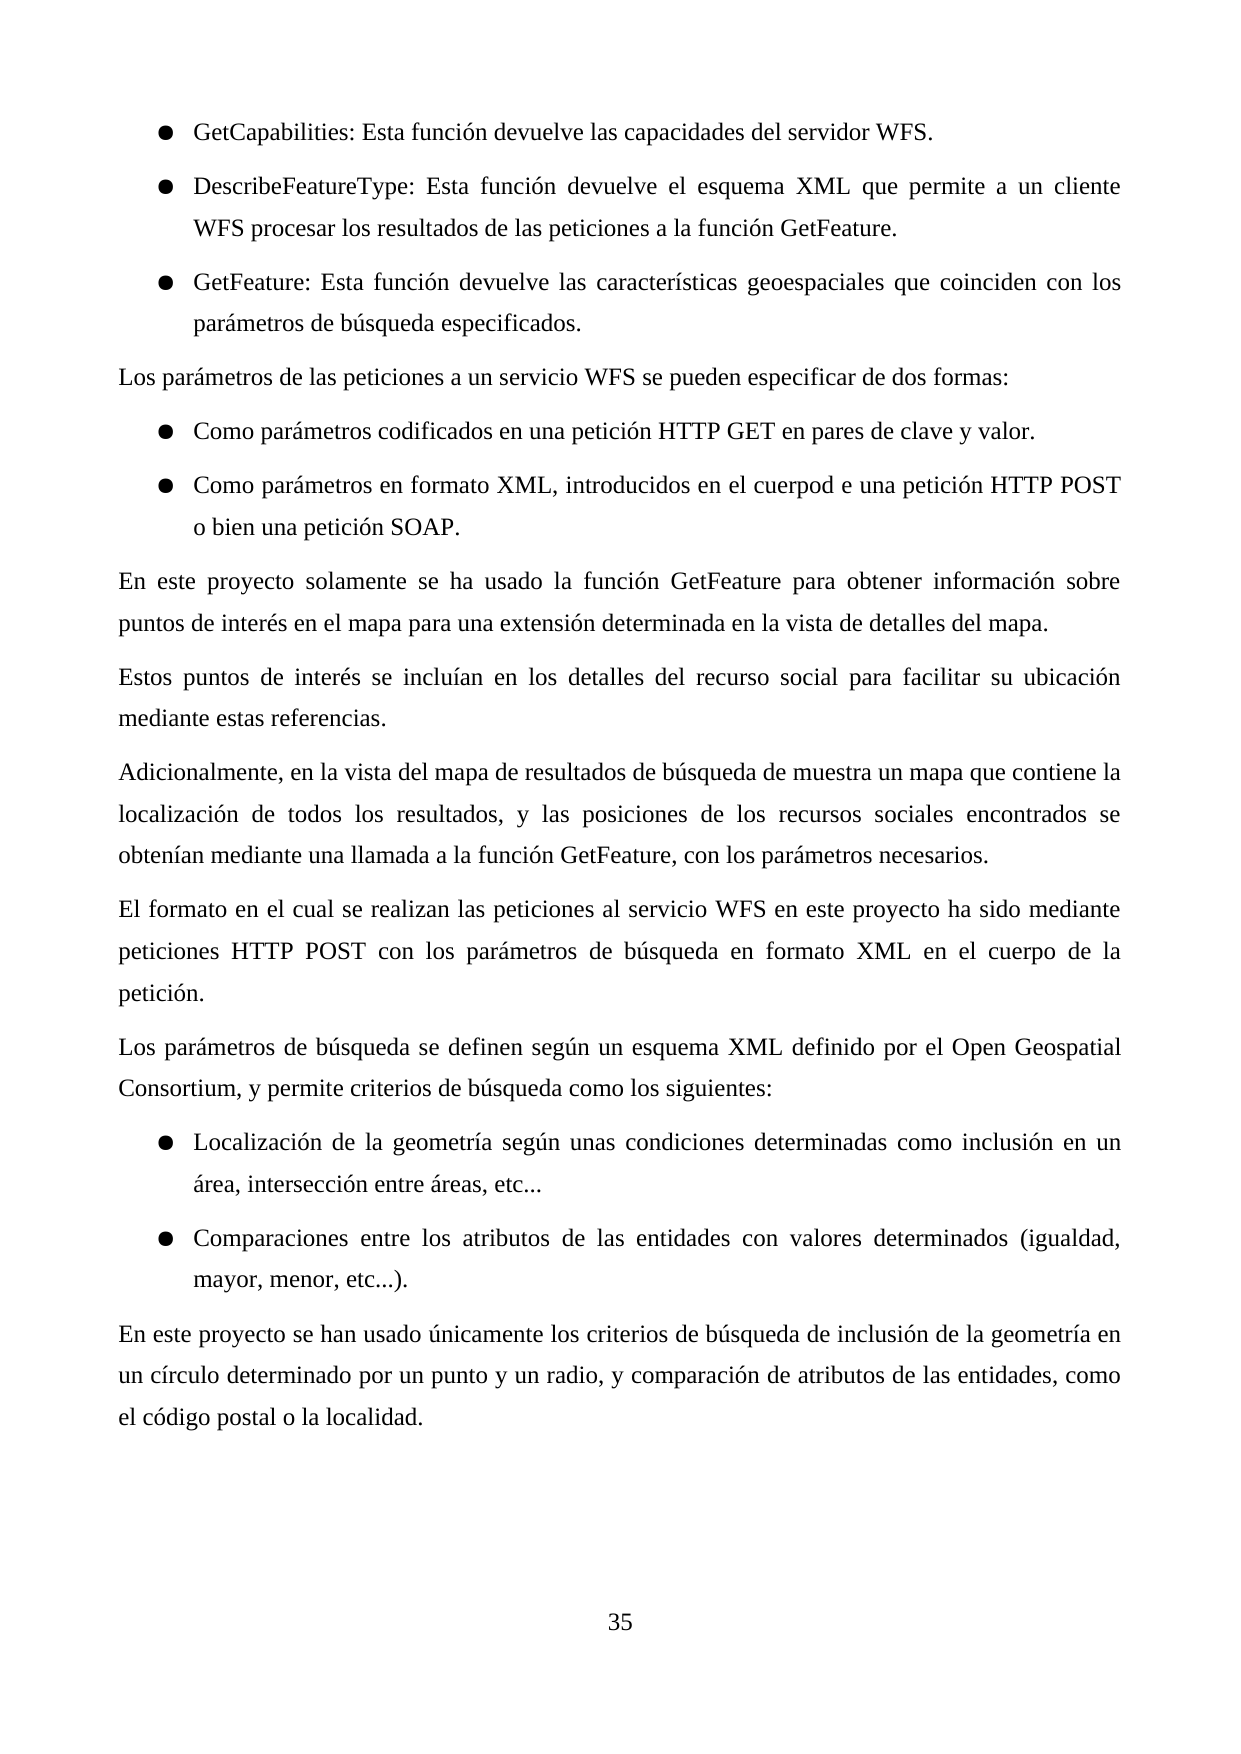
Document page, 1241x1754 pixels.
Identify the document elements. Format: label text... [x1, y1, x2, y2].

subtitle Como parámetros en formato XML, introducidos en el cuerpod e una petición HTTP POST o bien una petición SOAP. [156, 472, 1122, 541]
subtitle Estos puntos de interés se incluían en los detalles del recurso social para facilitar su ubicación mediante estas referencias. [118, 663, 1122, 732]
subtitle Los parámetros de búsqueda se definen según un esquema XML definido por el Open Geospatial Consortium, y permite criterios de búsqueda como los siguientes: [118, 1033, 1122, 1102]
subtitle DescribeFeatureType: Esta función devuelve el esquema XML que permite a un cliente WFS procesar los resultados de las peticiones a la función GetFeature. [156, 172, 1122, 241]
subtitle El formato en el cual se realizan las peticiones al servicio WFS en este proyecto ha sido mediante peticiones HTTP POST con los parámetros de búsqueda en formato XML en el cuerpo de la petición. [118, 896, 1122, 1006]
subtitle Como parámetros codificados en una petición HTTP GET en pares de clave y valor. [156, 417, 1122, 445]
subtitle Los parámetros de las peticiones a un servicio WFS se pueden especificar de dos formas: [118, 363, 1122, 391]
subtitle GetCapabilities: Esta función devuelve las capacidades del servidor WFS. [156, 118, 1122, 146]
subtitle Localización de la geometría según unas condiciones determinadas como inclusión en un área, intersección entre áreas, etc... [156, 1128, 1122, 1198]
subtitle En este proyecto se han usado únicamente los criterios de búsqueda de inclusión de la geometría en un círculo determinado por un punto y un radio, y comparación de atributos de las entidades, como el código postal o la localidad. [118, 1320, 1122, 1431]
subtitle En este proyecto solamente se ha usado la función GetFeature para obtener información sobre puntos de interés en el mapa para una extensión determinada en la vista de detalles del mapa. [118, 567, 1122, 636]
subtitle GetFeature: Esta función devuelve las características geoespaciales que coinciden con los parámetros de búsqueda especificados. [156, 268, 1122, 337]
subtitle Adicionalmente, en la vista del mapa de resultados de búsqueda de muestra un mapa que contiene la localización de todos los resultados, y las posiciones de los recursos sociales encontrados se obtenían mediante una llamada a la función GetFeature, con los parámetros necesarios. [118, 758, 1122, 869]
subtitle Comparaciones entre los atributos de las entidades con valores determinados (igualdad, mayor, menor, etc...). [156, 1224, 1122, 1293]
